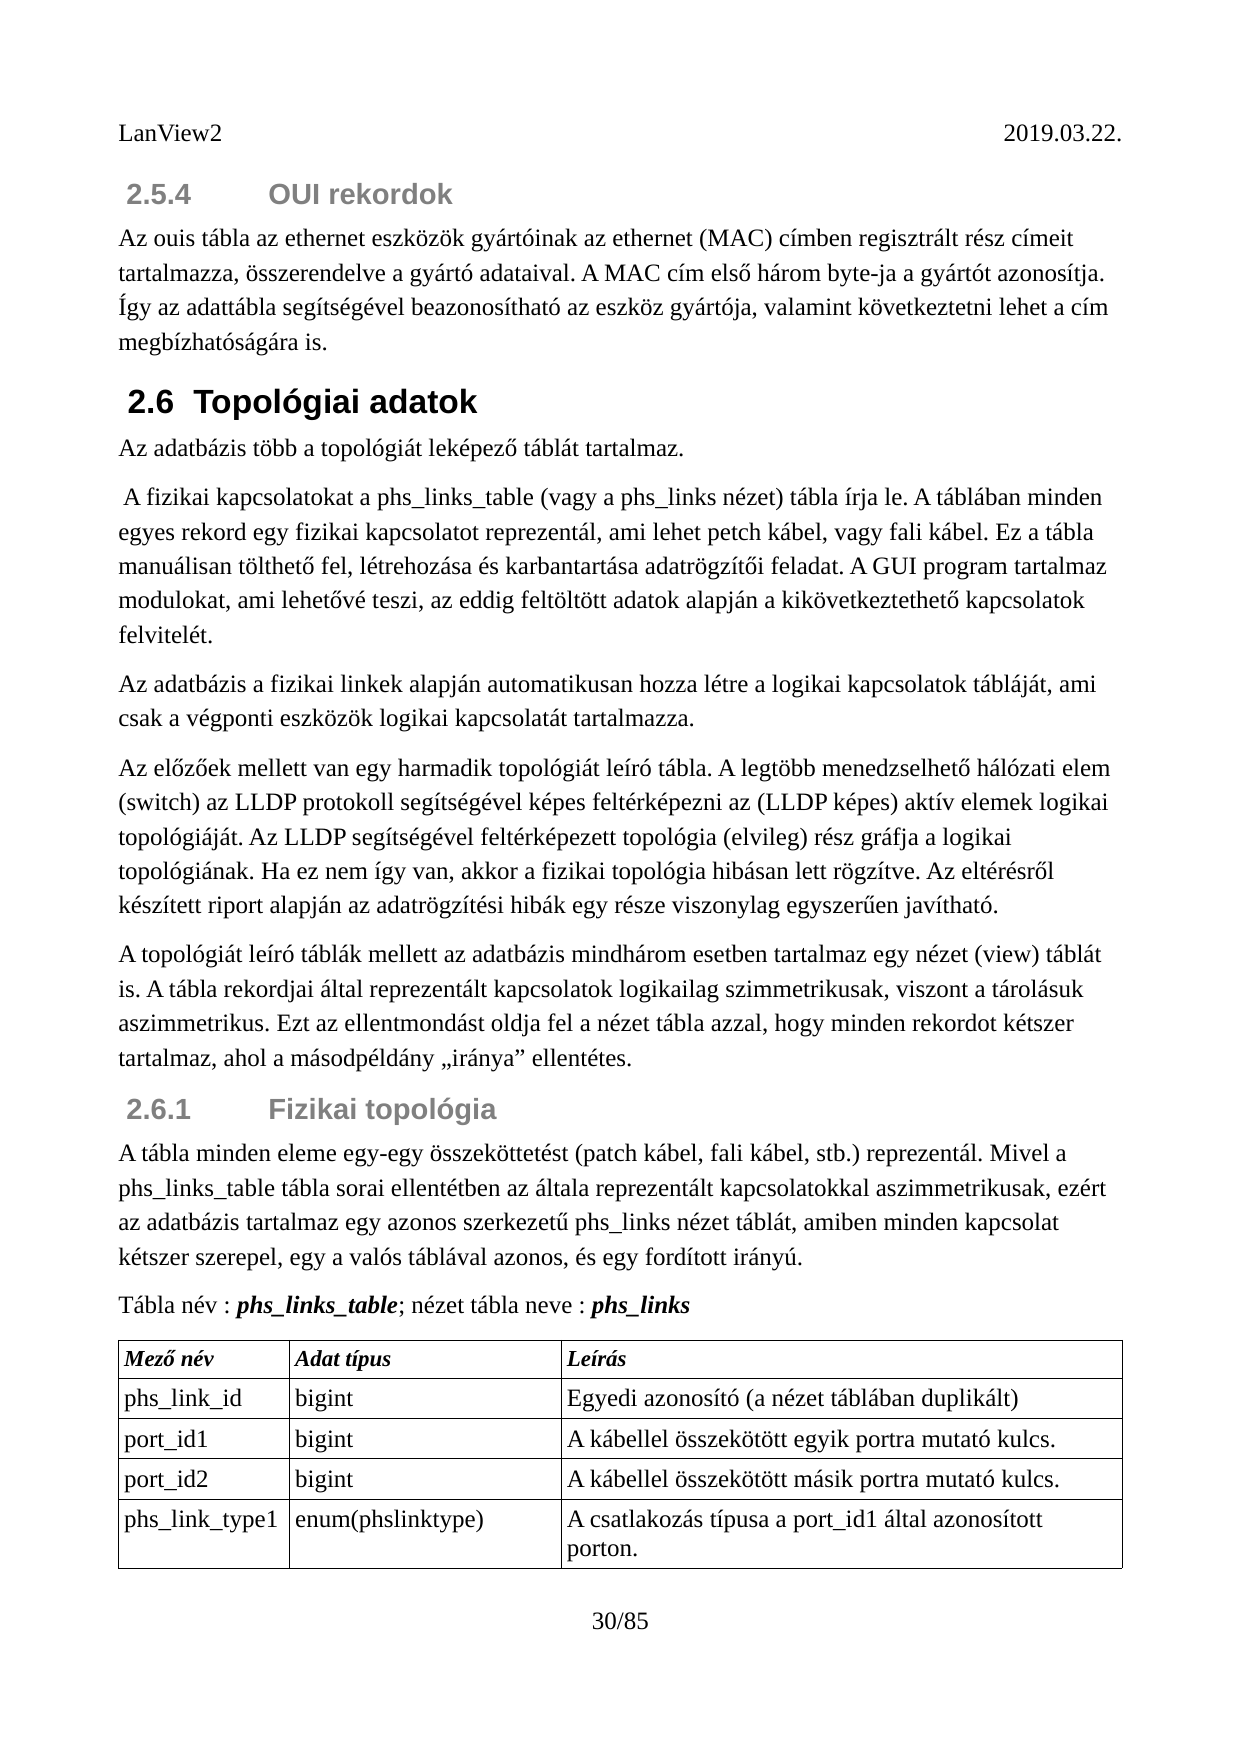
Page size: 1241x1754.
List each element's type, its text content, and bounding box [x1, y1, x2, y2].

table_cell phs_link_id [119, 1379, 289, 1418]
table_cell phs_link_type1 [119, 1500, 289, 1568]
table_cell Egyedi azonosító (a nézet táblában duplikált) [562, 1379, 1122, 1418]
text A tábla minden eleme egy-egy összeköttetést (patch kábel, fali kábel, stb.) reprezentál. Mivel a phs_links_table tábla sorai ellentétben az általa reprezentált kapcsolatokkal aszimmetrikusak, ezért az adatbázis tartalmaz egy azonos szerkezetű phs_links nézet táblát, amiben minden kapcsolat kétszer szerepel, egy a valós táblával azonos, és egy fordított irányú. [118, 1138, 1122, 1270]
text Tábla név : phs_links_table; nézet tábla neve : phs_links [118, 1291, 1122, 1319]
text Az előzőek mellett van egy harmadik topológiát leíró tábla. A legtöbb menedzselhető hálózati elem (switch) az LLDP protokoll segítségével képes feltérképezni az (LLDP képes) aktív elemek logikai topológiáját. Az LLDP segítségével feltérképezett topológia (elvileg) rész gráfja a logikai topológiának. Ha ez nem így van, akkor a fizikai topológia hibásan lett rögzítve. Az eltérésről készített riport alapján az adatrögzítési hibák egy része viszonylag egyszerűen javítható. [118, 753, 1122, 919]
text A topológiát leíró táblák mellett az adatbázis mindhárom esetben tartalmaz egy nézet (view) táblát is. A tábla rekordjai által reprezentált kapcsolatok logikailag szimmetrikusak, viszont a tárolásuk aszimmetrikus. Ezt az ellentmondást oldja fel a nézet tábla azzal, hogy minden rekordot kétszer tartalmaz, ahol a másodpéldány „iránya” ellentétes. [118, 939, 1122, 1072]
table_cell port_id2 [119, 1459, 289, 1498]
text Az ouis tábla az ethernet eszközök gyártóinak az ethernet (MAC) címben regisztrált rész címeit tartalmazza, összerendelve a gyártó adataival. A MAC cím első három byte-ja a gyártót azonosítja. Így az adattábla segítségével beazonosítható az eszköz gyártója, valamint következtetni lehet a cím megbízhatóságára is. [118, 223, 1122, 355]
text A fizikai kapcsolatokat a phs_links_table (vagy a phs_links nézet) tábla írja le. A táblában minden egyes rekord egy fizikai kapcsolatot reprezentál, ami lehet petch kábel, vagy fali kábel. Ez a tábla manuálisan tölthető fel, létrehozása és karbantartása adatrögzítői feladat. A GUI program tartalmaz modulokat, ami lehetővé teszi, az eddig feltöltött adatok alapján a kikövetkeztethető kapcsolatok felvitelét. [118, 482, 1122, 649]
text Az adatbázis több a topológiát leképező táblát tartalmaz. [118, 433, 1122, 462]
table_cell A kábellel összekötött másik portra mutató kulcs. [562, 1459, 1122, 1498]
table_cell bigint [290, 1419, 561, 1458]
table_cell port_id1 [119, 1419, 289, 1458]
subtitle OUI rekordok [118, 177, 1122, 211]
table_cell bigint [290, 1459, 561, 1498]
table_header Leírás [562, 1341, 1122, 1378]
table_header Adat típus [290, 1341, 561, 1378]
table_cell A kábellel összekötött egyik portra mutató kulcs. [562, 1419, 1122, 1458]
table_cell enum(phslinktype) [290, 1500, 561, 1568]
table_cell bigint [290, 1379, 561, 1418]
table_cell A csatlakozás típusa a port_id1 által azonosított porton. [562, 1500, 1122, 1568]
subtitle Topológiai adatok [118, 382, 1122, 421]
subtitle Fizikai topológia [118, 1092, 1122, 1126]
table_header Mező név [119, 1341, 289, 1378]
text Az adatbázis a fizikai linkek alapján automatikusan hozza létre a logikai kapcsolatok tábláját, ami csak a végponti eszközök logikai kapcsolatát tartalmazza. [118, 669, 1122, 732]
